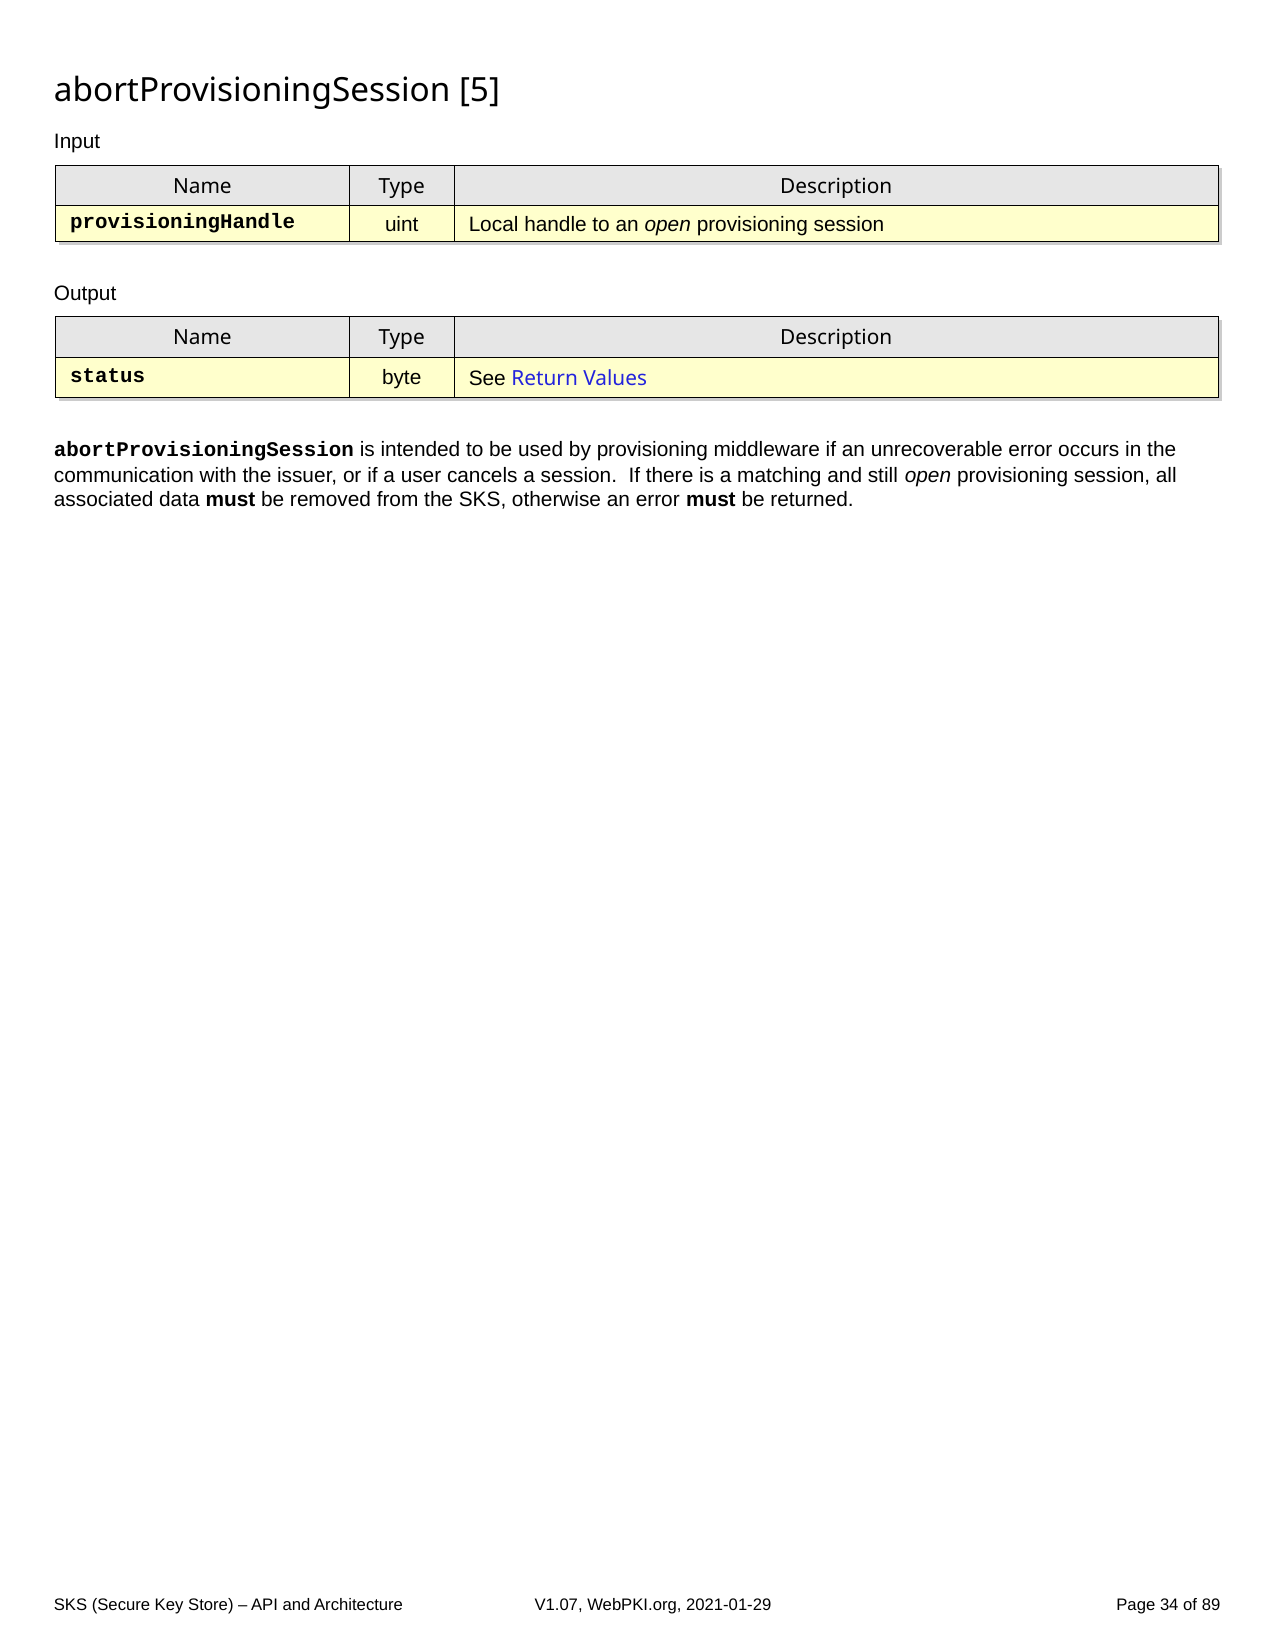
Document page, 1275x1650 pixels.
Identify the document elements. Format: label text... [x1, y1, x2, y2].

table_header Type [350, 317, 454, 357]
text abortProvisioningSession is intended to be used by provisioning middleware if an unrecoverable error occurs in the communication with the issuer, or if a user cancels a session. If there is a matching and still open provisioning session, all associated data must be removed from the SKS, otherwise an error must be returned. [54, 437, 1221, 510]
table_header Name [56, 317, 349, 357]
table_cell See Return Values [455, 358, 1218, 397]
table_header Name [56, 166, 349, 205]
subtitle abortProvisioningSession [5] [54, 66, 1221, 111]
table_header Description [455, 317, 1218, 357]
text Input [54, 129, 1221, 153]
table_header Type [350, 166, 454, 205]
table_cell status [56, 358, 349, 397]
table_cell uint [350, 206, 454, 241]
table_header Description [455, 166, 1218, 205]
table_cell provisioningHandle [56, 206, 349, 241]
table_cell Local handle to an open provisioning session [455, 206, 1218, 241]
text Output [54, 281, 1221, 304]
table_cell byte [350, 358, 454, 397]
